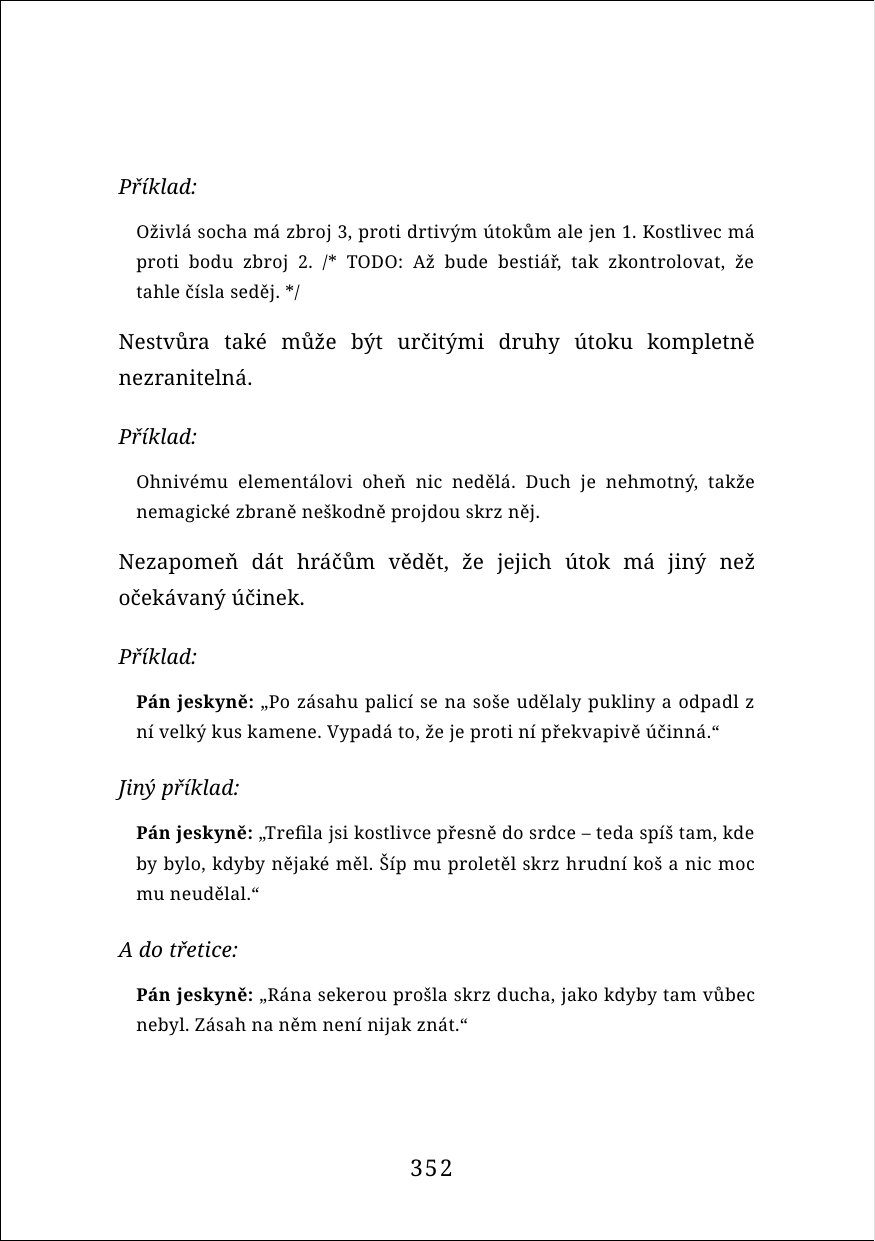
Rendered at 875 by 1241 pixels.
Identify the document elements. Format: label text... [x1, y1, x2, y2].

text Oživlá socha má zbroj 3, proti drtivým útokům ale jen 1. Kostlivec má proti bodu zbroj 2. /* TODO: Až bude bestiář, tak zkontrolovat, že tahle čísla seděj. */ [136, 219, 756, 304]
text Příklad: [118, 422, 756, 451]
text Příklad: [118, 642, 756, 671]
text Nestvůra také může být určitými druhy útoku kompletně nezranitelná. [118, 327, 756, 391]
text Pán jeskyně: „Po zásahu palicí se na soše udělaly pukliny a odpadl z ní velký kus kamene. Vypadá to, že je proti ní překvapivě účinná.“ [136, 689, 756, 744]
text Ohnivému elementálovi oheň nic nedělá. Duch je nehmotný, takže nemagické zbraně neškodně projdou skrz něj. [136, 469, 756, 524]
text Pán jeskyně: „Trefila jsi kostlivce přesně do srdce – teda spíš tam, kde by bylo, kdyby nějaké měl. Šíp mu proletěl skrz hrudní koš a nic moc mu neudělal.“ [136, 821, 756, 905]
text Příklad: [118, 172, 756, 200]
text Jiný příklad: [118, 773, 756, 802]
text A do třetice: [118, 935, 756, 963]
text Pán jeskyně: „Rána sekerou prošla skrz ducha, jako kdyby tam vůbec nebyl. Zásah na něm není nijak znát.“ [136, 982, 756, 1037]
text Nezapomeň dát hráčům vědět, že jejich útok má jiný než očekávaný účinek. [118, 547, 756, 611]
